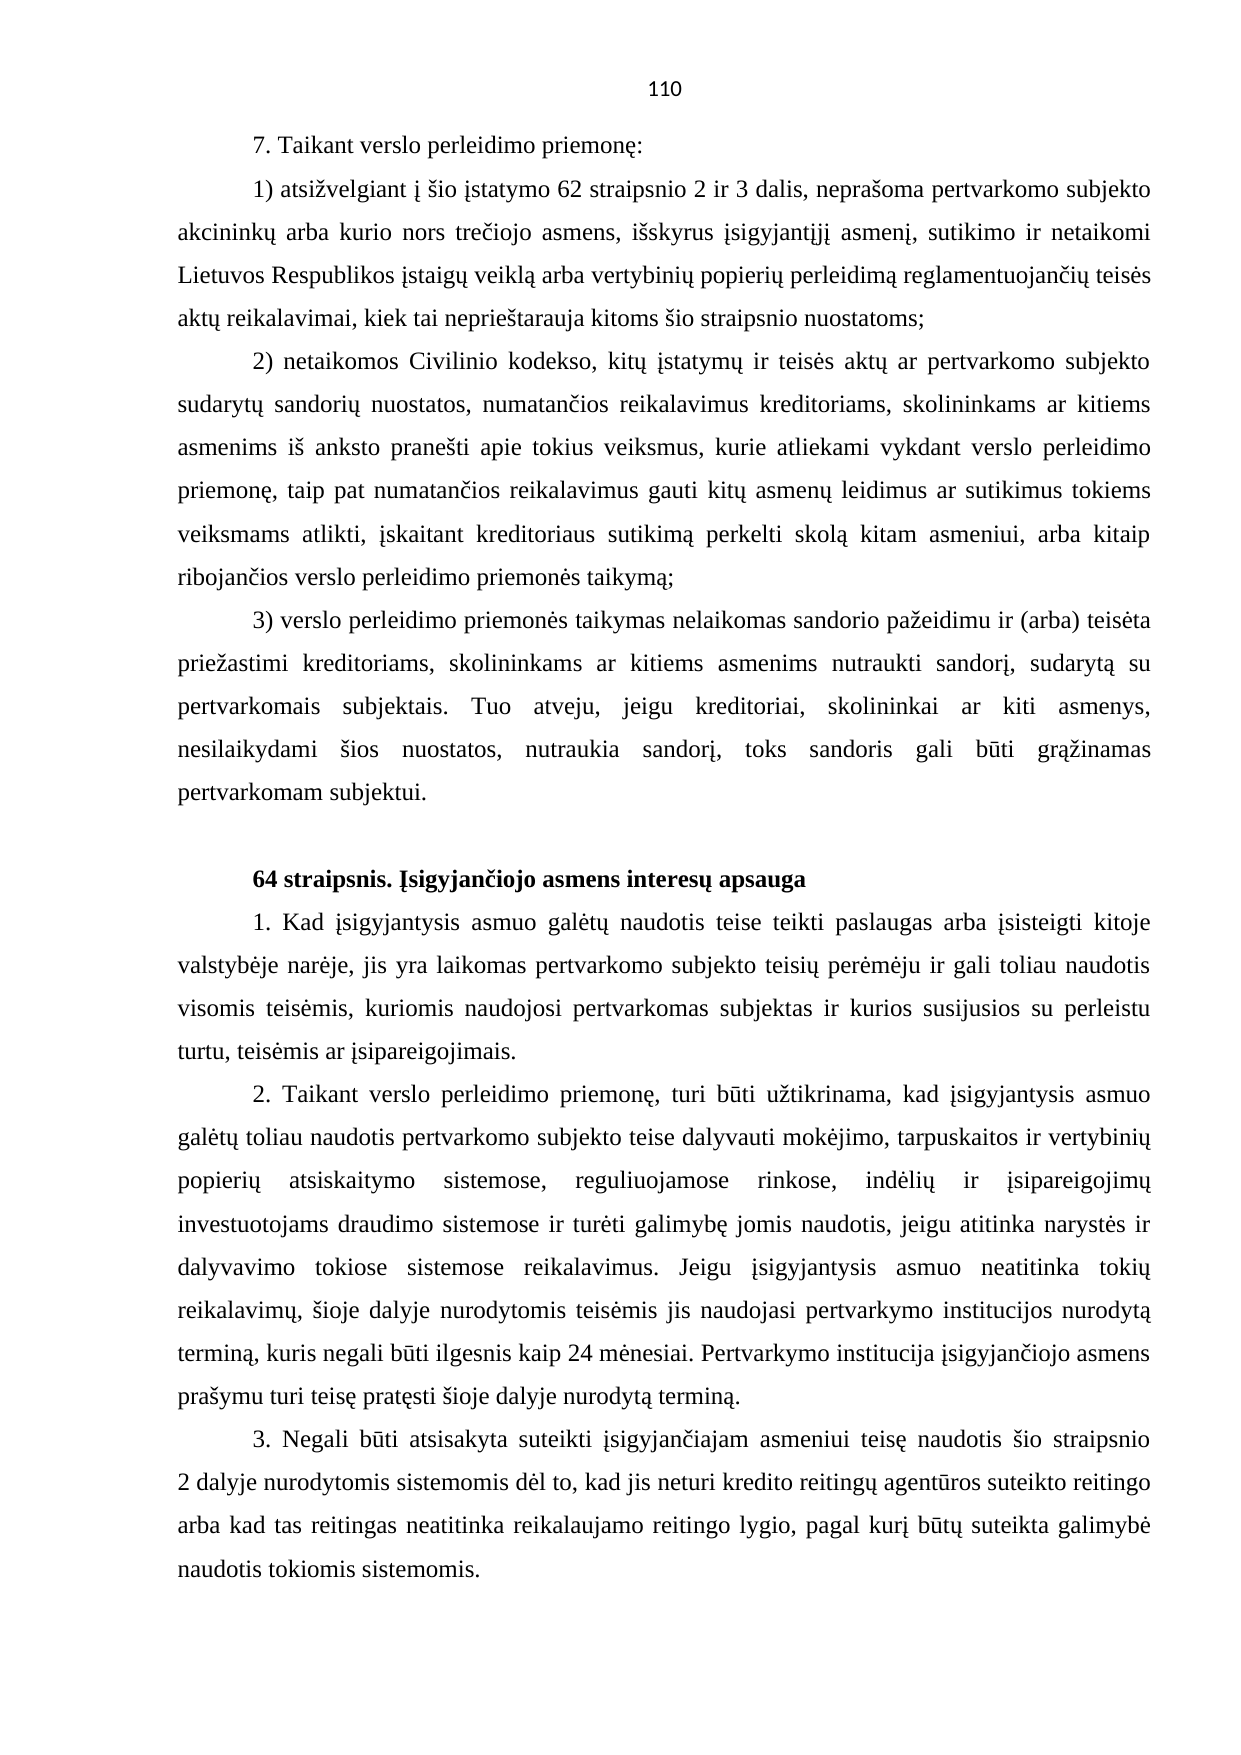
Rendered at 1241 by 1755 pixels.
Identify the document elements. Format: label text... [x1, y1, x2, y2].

text 2) netaikomos Civilinio kodekso, kitų įstatymų ir teisės aktų ar pertvarkomo subjekto sudarytų sandorių nuostatos, numatančios reikalavimus kreditoriams, skolininkams ar kitiems asmenims iš anksto pranešti apie tokius veiksmus, kurie atliekami vykdant verslo perleidimo priemonę, taip pat numatančios reikalavimus gauti kitų asmenų leidimus ar sutikimus tokiems veiksmams atlikti, įskaitant kreditoriaus sutikimą perkelti skolą kitam asmeniui, arba kitaip ribojančios verslo perleidimo priemonės taikymą; [177, 346, 1152, 591]
text 7. Taikant verslo perleidimo priemonę: [177, 131, 1152, 159]
text 64 straipsnis. Įsigyjančiojo asmens interesų apsauga [177, 864, 1152, 892]
text 3. Negali būti atsisakyta suteikti įsigyjančiajam asmeniui teisę naudotis šio straipsnio 2 dalyje nurodytomis sistemomis dėl to, kad jis neturi kredito reitingų agentūros suteikto reitingo arba kad tas reitingas neatitinka reikalaujamo reitingo lygio, pagal kurį būtų suteikta galimybė naudotis tokiomis sistemomis. [177, 1424, 1152, 1582]
text 3) verslo perleidimo priemonės taikymas nelaikomas sandorio pažeidimu ir (arba) teisėta priežastimi kreditoriams, skolininkams ar kitiems asmenims nutraukti sandorį, sudarytą su pertvarkomais subjektais. Tuo atveju, jeigu kreditoriai, skolininkai ar kiti asmenys, nesilaikydami šios nuostatos, nutraukia sandorį, toks sandoris gali būti grąžinamas pertvarkomam subjektui. [177, 605, 1152, 806]
text 1) atsižvelgiant į šio įstatymo 62 straipsnio 2 ir 3 dalis, neprašoma pertvarkomo subjekto akcininkų arba kurio nors trečiojo asmens, išskyrus įsigyjantįjį asmenį, sutikimo ir netaikomi Lietuvos Respublikos įstaigų veiklą arba vertybinių popierių perleidimą reglamentuojančių teisės aktų reikalavimai, kiek tai neprieštarauja kitoms šio straipsnio nuostatoms; [177, 174, 1152, 332]
text 2. Taikant verslo perleidimo priemonę, turi būti užtikrinama, kad įsigyjantysis asmuo galėtų toliau naudotis pertvarkomo subjekto teise dalyvauti mokėjimo, tarpuskaitos ir vertybinių popierių atsiskaitymo sistemose, reguliuojamose rinkose, indėlių ir įsipareigojimų investuotojams draudimo sistemose ir turėti galimybę jomis naudotis, jeigu atitinka narystės ir dalyvavimo tokiose sistemose reikalavimus. Jeigu įsigyjantysis asmuo neatitinka tokių reikalavimų, šioje dalyje nurodytomis teisėmis jis naudojasi pertvarkymo institucijos nurodytą terminą, kuris negali būti ilgesnis kaip 24 mėnesiai. Pertvarkymo institucija įsigyjančiojo asmens prašymu turi teisę pratęsti šioje dalyje nurodytą terminą. [177, 1079, 1152, 1410]
text 1. Kad įsigyjantysis asmuo galėtų naudotis teise teikti paslaugas arba įsisteigti kitoje valstybėje narėje, jis yra laikomas pertvarkomo subjekto teisių perėmėju ir gali toliau naudotis visomis teisėmis, kuriomis naudojosi pertvarkomas subjektas ir kurios susijusios su perleistu turtu, teisėmis ar įsipareigojimais. [177, 907, 1152, 1065]
